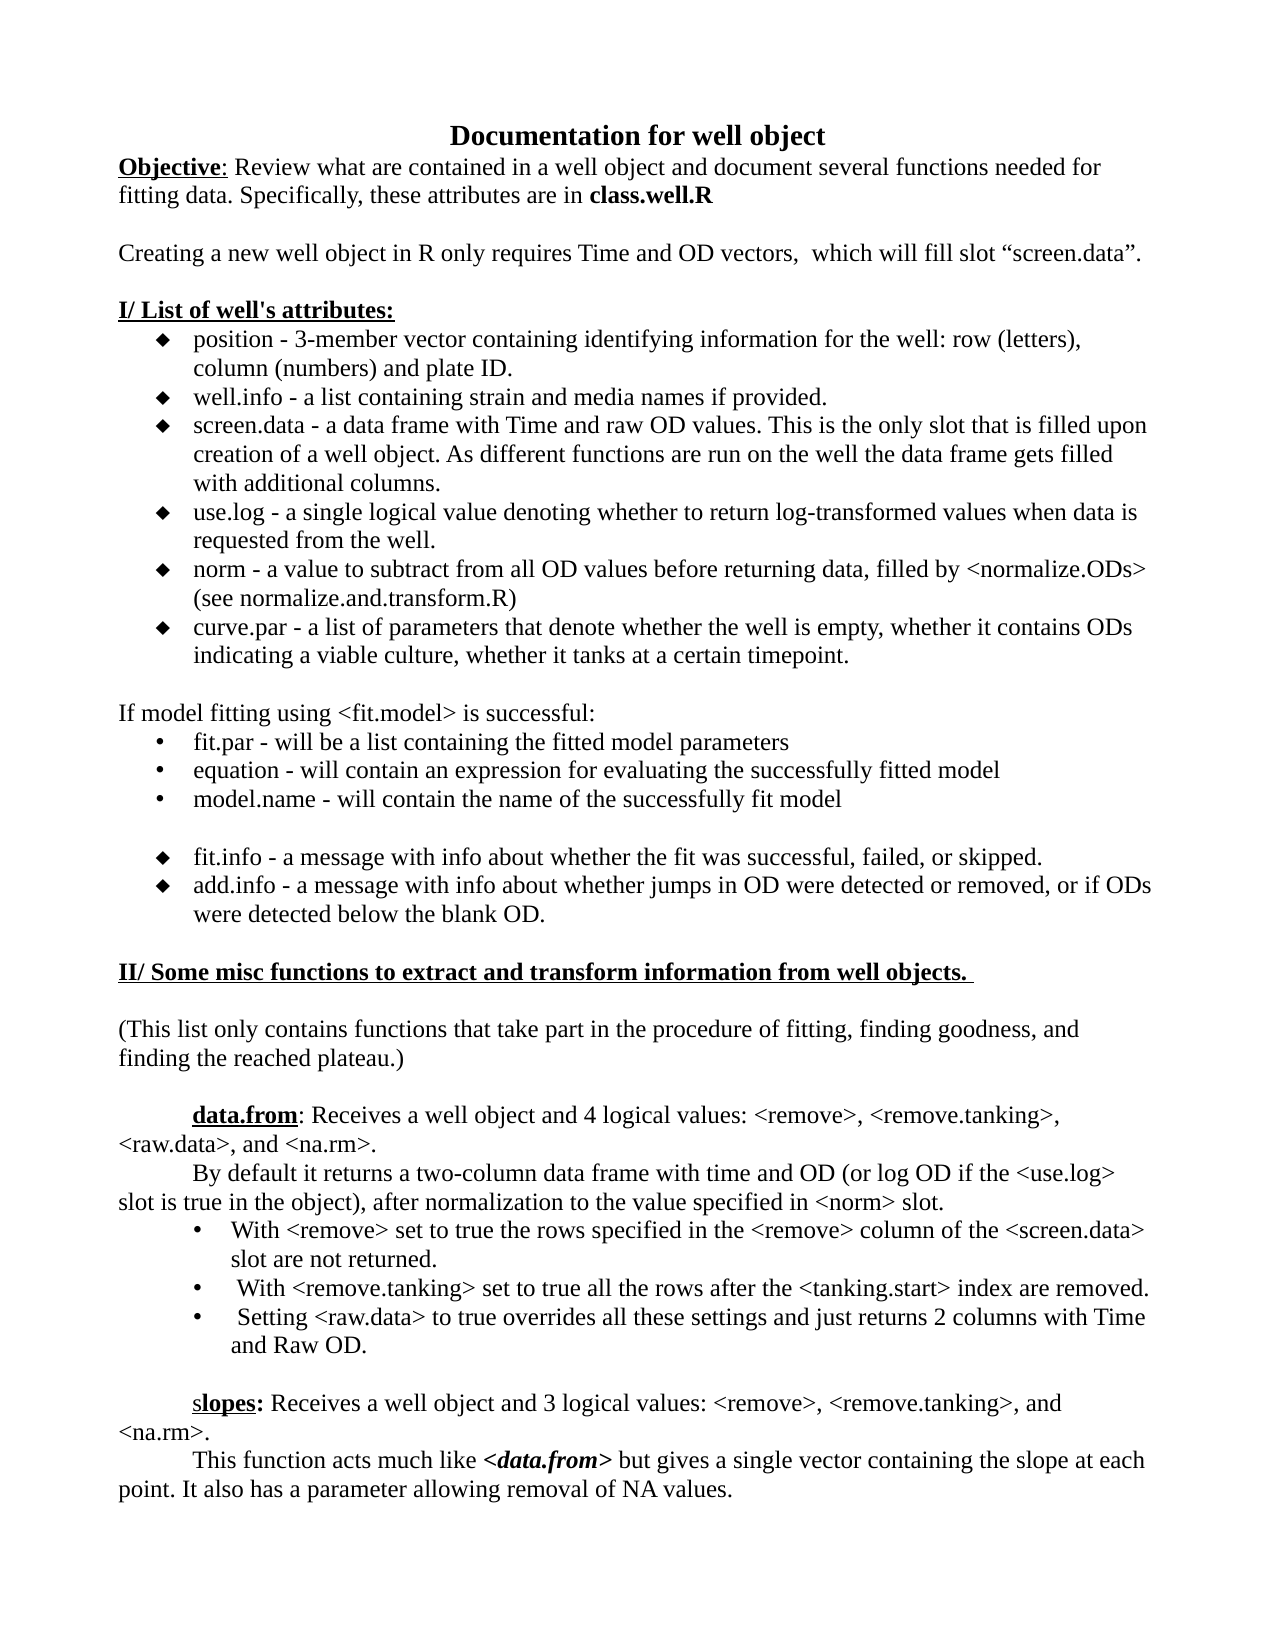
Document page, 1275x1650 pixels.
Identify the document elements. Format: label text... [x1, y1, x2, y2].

list With <remove.tanking> set to true all the rows after the <tanking.start> index are removed. [193, 1273, 1157, 1302]
text By default it returns a two-column data frame with time and OD (or log OD if the <use.log> slot is true in the object), after normalization to the value specified in <norm> slot. [118, 1158, 1157, 1215]
list model.name - will contain the name of the successfully fit model [156, 784, 1157, 813]
text This function acts much like <data.from> but gives a single vector containing the slope at each point. It also has a parameter allowing removal of NA values. [118, 1445, 1157, 1503]
text Objective: Review what are contained in a well object and document several functions needed for fitting data. Specifically, these attributes are in class.well.R [118, 152, 1157, 209]
text (This list only contains functions that take part in the procedure of fitting, finding goodness, and finding the reached plateau.) [118, 1014, 1157, 1072]
text Documentation for well object [118, 118, 1157, 152]
list Setting <raw.data> to true overrides all these settings and just returns 2 columns with Time and Raw OD. [193, 1302, 1157, 1359]
text I/ List of well's attributes: [118, 295, 1157, 324]
list norm - a value to subtract from all OD values before returning data, filled by <normalize.ODs> (see normalize.and.transform.R) [156, 554, 1157, 612]
list fit.par - will be a list containing the fitted model parameters [156, 727, 1157, 755]
list add.info - a message with info about whether jumps in OD were detected or removed, or if ODs were detected below the blank OD. [156, 870, 1157, 928]
list curve.par - a list of parameters that denote whether the well is empty, whether it contains ODs indicating a viable culture, whether it tanks at a certain timepoint. [156, 612, 1157, 669]
list fit.info - a message with info about whether the fit was successful, failed, or skipped. [156, 842, 1157, 870]
text slopes: Receives a well object and 3 logical values: <remove>, <remove.tanking>, and <na.rm>. [118, 1388, 1157, 1445]
text data.from: Receives a well object and 4 logical values: <remove>, <remove.tanking>, <raw.data>, and <na.rm>. [118, 1100, 1157, 1158]
list screen.data - a data frame with Time and raw OD values. This is the only slot that is filled upon creation of a well object. As different functions are run on the well the data frame gets filled with additional columns. [156, 410, 1157, 497]
list use.log - a single logical value denoting whether to return log-transformed values when data is requested from the well. [156, 497, 1157, 554]
list well.info - a list containing strain and media names if provided. [156, 382, 1157, 410]
text II/ Some misc functions to extract and transform information from well objects. [118, 957, 1157, 985]
list equation - will contain an expression for evaluating the successfully fitted model [156, 755, 1157, 784]
text Creating a new well object in R only requires Time and OD vectors, which will fill slot “screen.data”. [118, 238, 1157, 267]
list With <remove> set to true the rows specified in the <remove> column of the <screen.data> slot are not returned. [193, 1215, 1157, 1273]
list position - 3-member vector containing identifying information for the well: row (letters), column (numbers) and plate ID. [156, 324, 1157, 382]
text If model fitting using <fit.model> is successful: [118, 698, 1157, 727]
